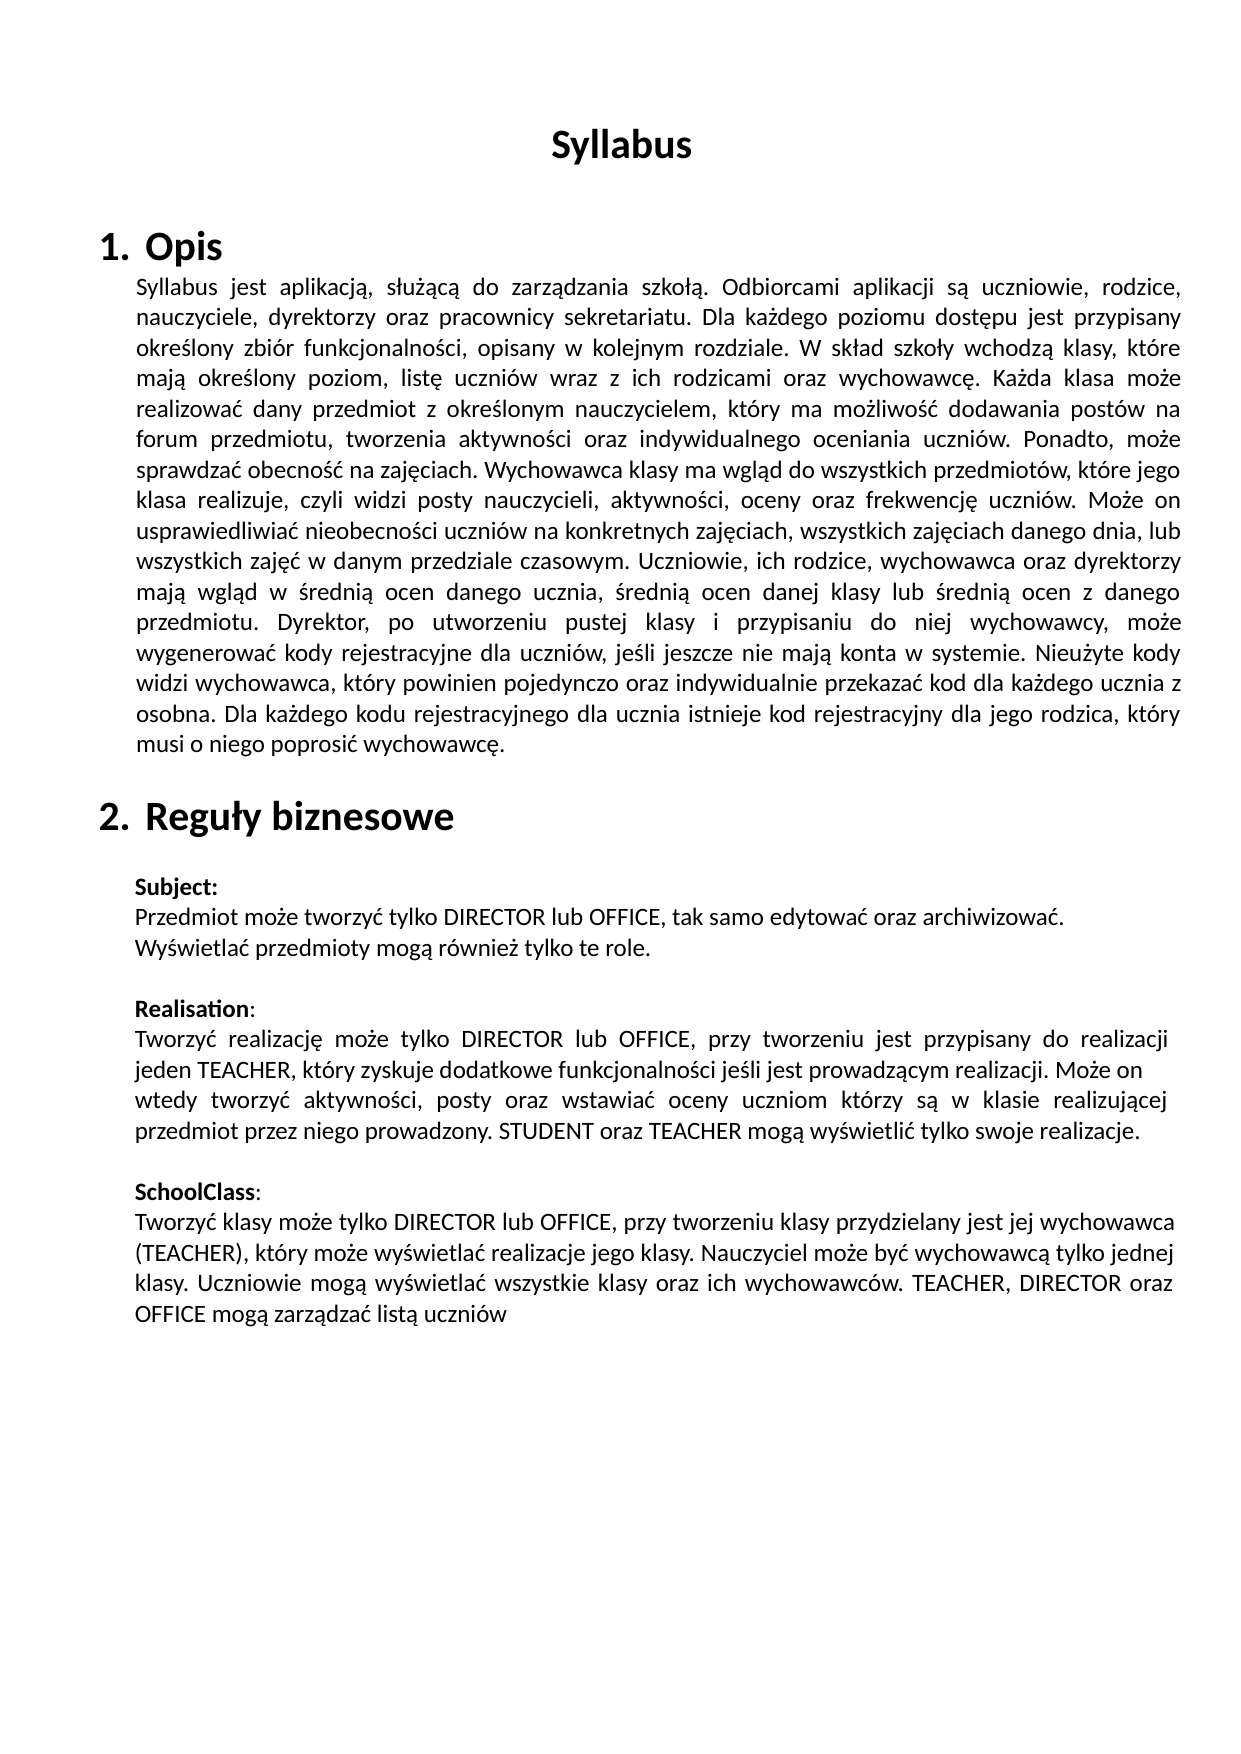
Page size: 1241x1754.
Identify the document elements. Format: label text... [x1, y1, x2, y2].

text Wyświetlać przedmioty mogą również tylko te role. [61, 932, 1182, 962]
text Realisation: [61, 993, 1182, 1023]
list Opis [98, 220, 1182, 271]
text SchoolClass: [61, 1176, 1182, 1207]
text Subject: [61, 871, 1182, 901]
list Syllabus jest aplikacją, służącą do zarządzania szkołą. Odbiorcami aplikacji są uczniowie, rodzice, nauczyciele, dyrektorzy oraz pracownicy sekretariatu. Dla każdego poziomu dostępu jest przypisany określony zbiór funkcjonalności, opisany w kolejnym rozdziale. W skład szkoły wchodzą klasy, które mają określony poziom, listę uczniów wraz z ich rodzicami oraz wychowawcę. Każda klasa może realizować dany przedmiot z określonym nauczycielem, który ma możliwość dodawania postów na forum przedmiotu, tworzenia aktywności oraz indywidualnego oceniania uczniów. Ponadto, może sprawdzać obecność na zajęciach. Wychowawca klasy ma wgląd do wszystkich przedmiotów, które jego klasa realizuje, czyli widzi posty nauczycieli, aktywności, oceny oraz frekwencję uczniów. Może on usprawiedliwiać nieobecności uczniów na konkretnych zajęciach, wszystkich zajęciach danego dnia, lub wszystkich zajęć w danym przedziale czasowym. Uczniowie, ich rodzice, wychowawca oraz dyrektorzy mają wgląd w średnią ocen danego ucznia, średnią ocen danej klasy lub średnią ocen z danego przedmiotu. Dyrektor, po utworzeniu pustej klasy i przypisaniu do niej wychowawcy, może wygenerować kody rejestracyjne dla uczniów, jeśli jeszcze nie mają konta w systemie. Nieużyte kody widzi wychowawca, który powinien pojedynczo oraz indywidualnie przekazać kod dla każdego ucznia z osobna. Dla każdego kodu rejestracyjnego dla ucznia istnieje kod rejestracyjny dla jego rodzica, który musi o niego poprosić wychowawcę. [98, 271, 1182, 759]
text Przedmiot może tworzyć tylko DIRECTOR lub OFFICE, tak samo edytować oraz archiwizować. [61, 901, 1182, 932]
text Syllabus [61, 118, 1182, 169]
list Reguły biznesowe [98, 789, 1182, 840]
text Tworzyć klasy może tylko DIRECTOR lub OFFICE, przy tworzeniu klasy przydzielany jest jej wychowawca (TEACHER), który może wyświetlać realizacje jego klasy. Nauczyciel może być wychowawcą tylko jednej klasy. Uczniowie mogą wyświetlać wszystkie klasy oraz ich wychowawców. TEACHER, DIRECTOR oraz OFFICE mogą zarządzać listą uczniów [61, 1207, 1182, 1329]
text Tworzyć realizację może tylko DIRECTOR lub OFFICE, przy tworzeniu jest przypisany do realizacji jeden TEACHER, który zyskuje dodatkowe funkcjonalności jeśli jest prowadzącym realizacji. Może on wtedy tworzyć aktywności, posty oraz wstawiać oceny uczniom którzy są w klasie realizującej przedmiot przez niego prowadzony. STUDENT oraz TEACHER mogą wyświetlić tylko swoje realizacje. [61, 1023, 1182, 1146]
